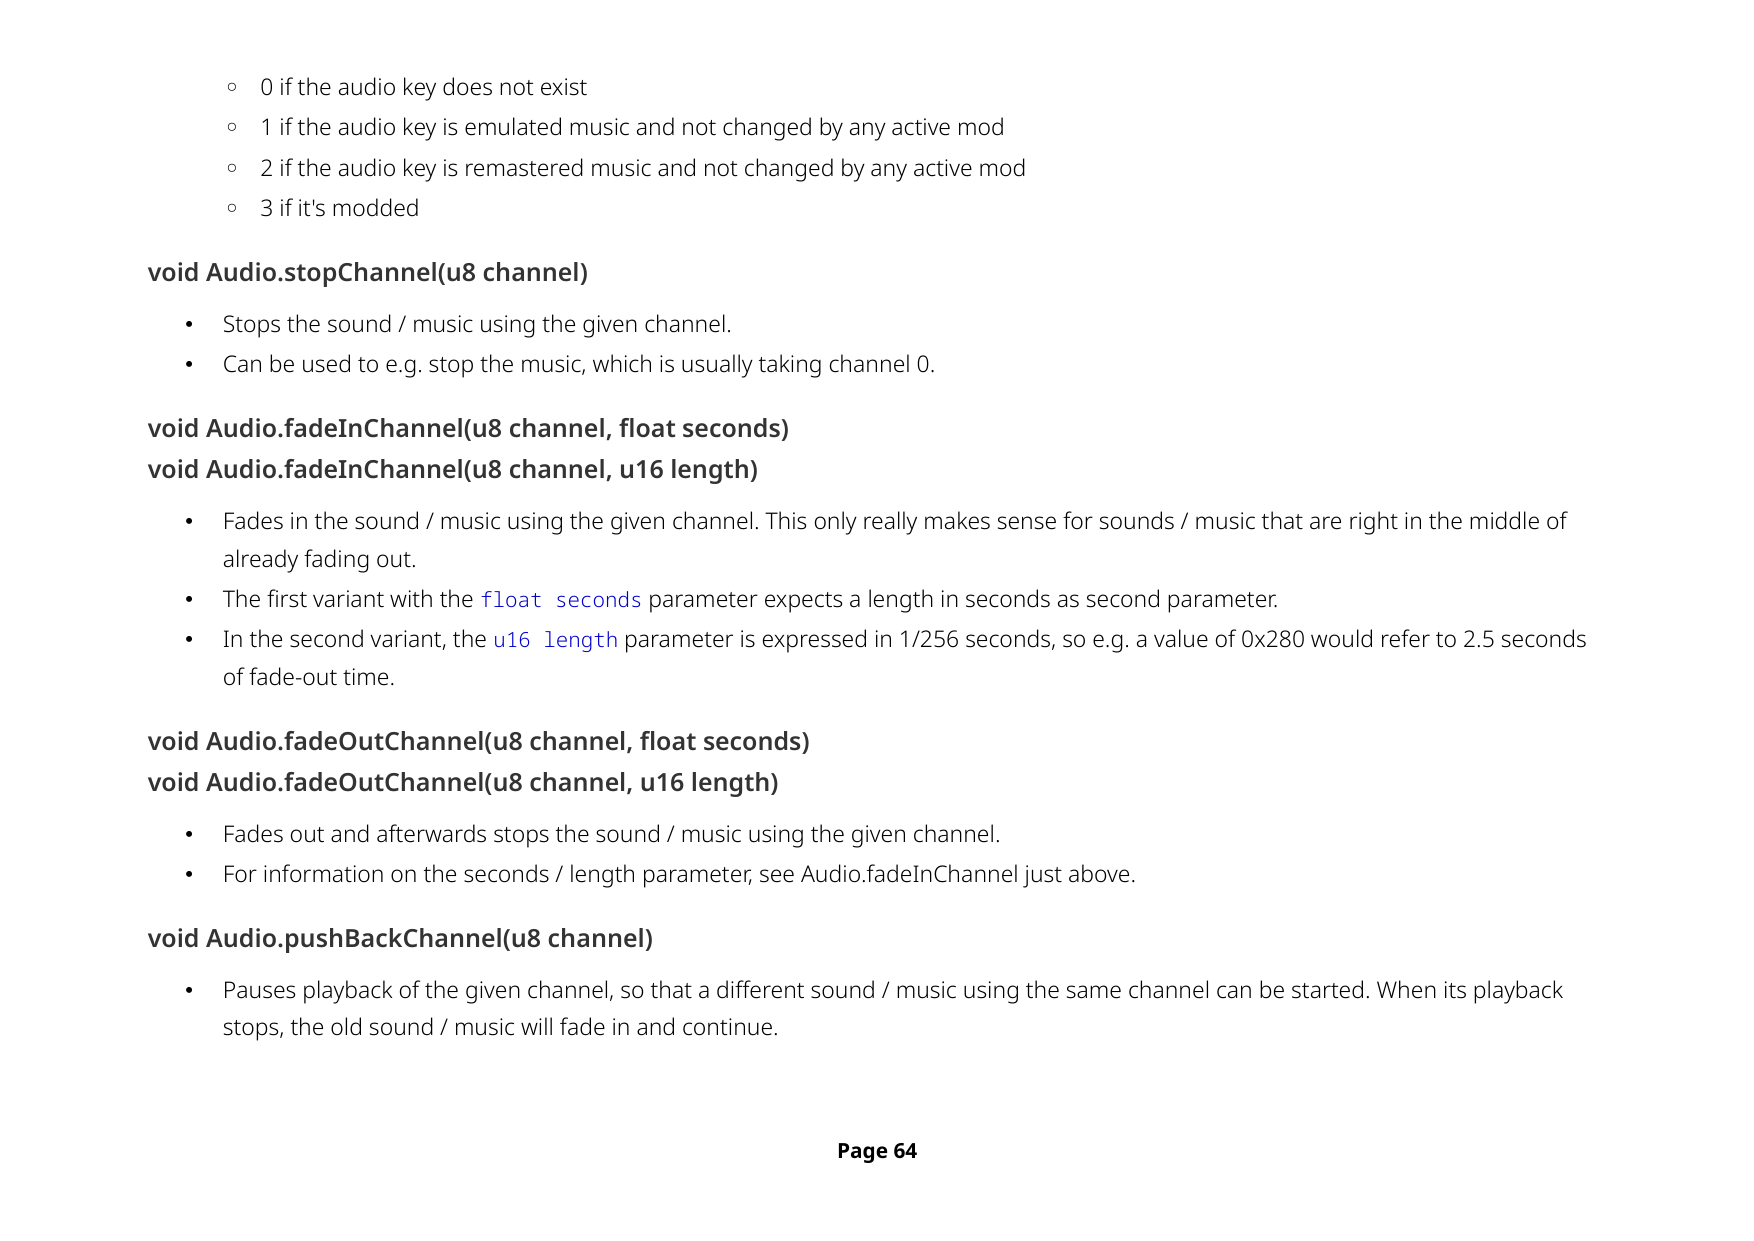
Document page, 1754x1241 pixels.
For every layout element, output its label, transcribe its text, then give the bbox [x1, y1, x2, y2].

subtitle void Audio.fadeOutChannel(u8 channel, float seconds) void Audio.fadeOutChannel(u8 channel, u16 length) [148, 723, 1606, 798]
list 0 if the audio key does not exist [223, 71, 1606, 102]
subtitle void Audio.fadeInChannel(u8 channel, float seconds) void Audio.fadeInChannel(u8 channel, u16 length) [148, 411, 1606, 486]
list The first variant with the float seconds parameter expects a length in seconds as second parameter. [185, 583, 1606, 614]
list 1 if the audio key is emulated music and not changed by any active mod [223, 111, 1606, 142]
subtitle void Audio.stopChannel(u8 channel) [148, 254, 1606, 289]
list In the second variant, the u16 length parameter is expressed in 1/256 seconds, so e.g. a value of 0x280 would refer to 2.5 seconds of fade-out time. [185, 623, 1606, 692]
list 3 if it's modded [223, 192, 1606, 223]
list Pauses playback of the given channel, so that a different sound / music using the same channel can be started. When its playback stops, the old sound / music will fade in and continue. [185, 974, 1606, 1042]
list For information on the seconds / length parameter, see Audio.fadeInChannel just above. [185, 858, 1606, 889]
subtitle void Audio.pushBackChannel(u8 channel) [148, 920, 1606, 954]
list 2 if the audio key is remastered music and not changed by any active mod [223, 152, 1606, 183]
list Fades in the sound / music using the given channel. This only really makes sense for sounds / music that are right in the middle of already fading out. [185, 505, 1606, 574]
list Fades out and afterwards stops the sound / music using the given channel. [185, 817, 1606, 849]
list Stops the sound / music using the given channel. [185, 308, 1606, 339]
list Can be used to e.g. stop the music, which is usually taking channel 0. [185, 348, 1606, 379]
